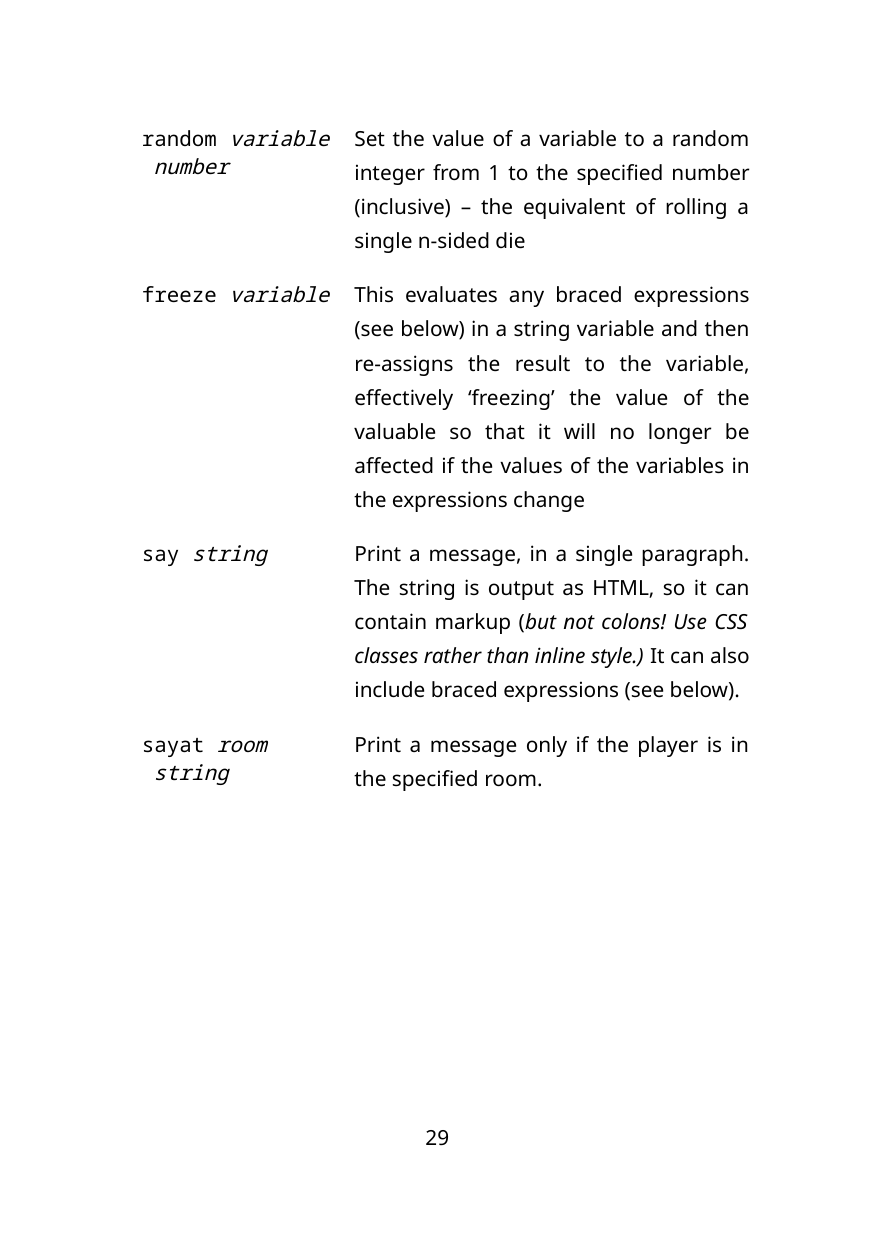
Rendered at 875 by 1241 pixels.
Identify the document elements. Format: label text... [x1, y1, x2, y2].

table_cell Print a message only if the player is in the specified room. [348, 724, 756, 813]
table_cell This evaluates any braced expressions (see below) in a string variable and then re-assigns the result to the variable, effectively ‘freezing’ the value of the valuable so that it will no longer be affected if the values of the variables in the expressions change [348, 275, 756, 534]
table_cell Set the value of a variable to a random integer from 1 to the specified number (inclusive) – the equivalent of rolling a single n-sided die [348, 118, 756, 275]
table_cell sayat room string [118, 724, 348, 813]
table_cell Print a message, in a single paragraph. The string is output as HTML, so it can contain markup (but not colons! Use CSS classes rather than inline style.) It can also include braced expressions (see below). [348, 534, 756, 724]
table_cell say string [118, 534, 348, 724]
table_cell freeze variable [118, 275, 348, 534]
table_cell random variable number [118, 118, 348, 275]
